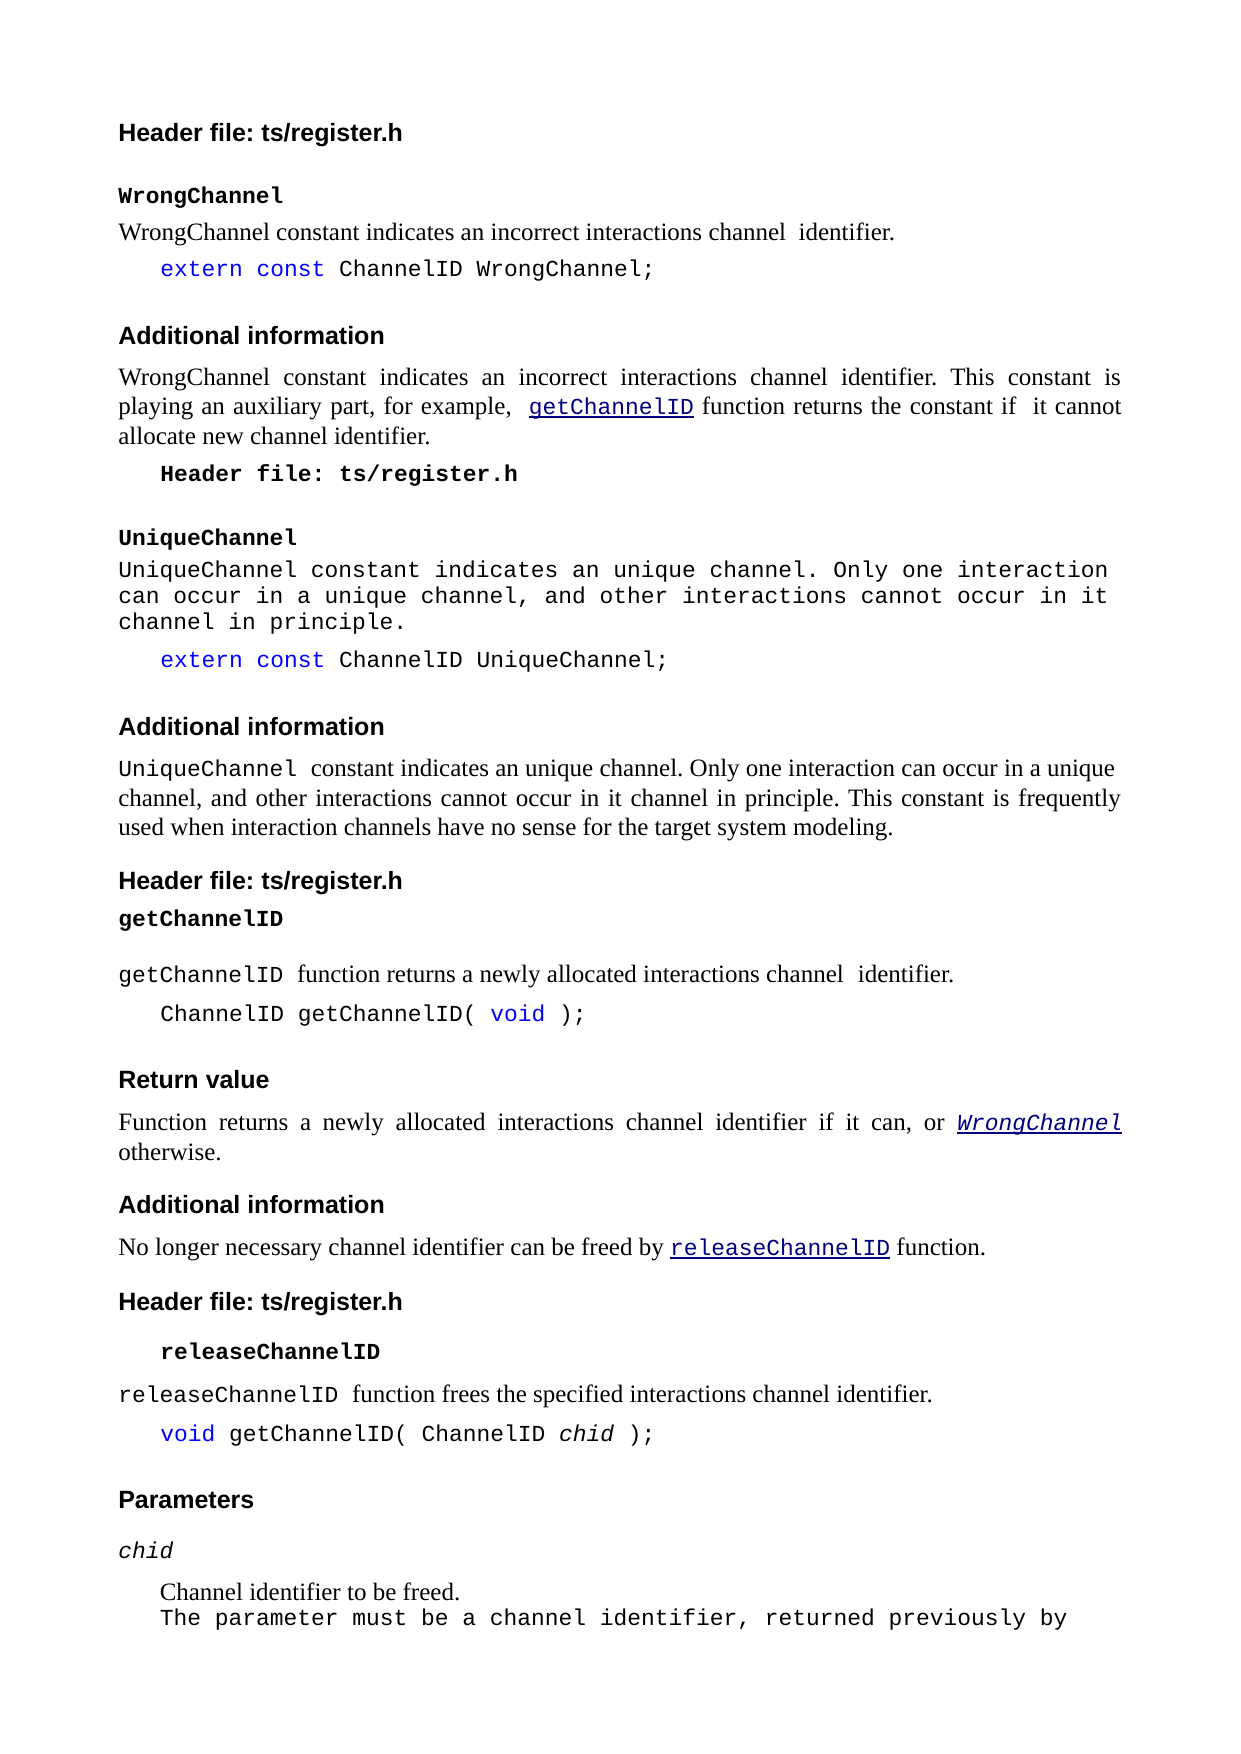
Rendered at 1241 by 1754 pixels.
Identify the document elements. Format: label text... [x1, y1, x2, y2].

subtitle Additional information [118, 712, 1122, 741]
text getChannelID function returns a newly allocated interactions channel identifier. [118, 959, 1122, 989]
text ChannelID getChannelID( void ); [160, 1002, 1122, 1028]
text void getChannelID( ChannelID chid ); [160, 1422, 1122, 1448]
text releaseChannelID function frees the specified interactions channel identifier. [118, 1379, 1122, 1409]
text chid [118, 1539, 1122, 1565]
text releaseChannelID [160, 1341, 1122, 1367]
text UniqueChannel constant indicates an unique channel. Only one interaction can occur in a unique [118, 753, 1122, 783]
text Function returns a newly allocated interactions channel identifier if it can, or WrongChannel otherwise. [118, 1107, 1122, 1166]
text extern const ChannelID WrongChannel; [160, 258, 1122, 284]
subtitle Header file: ts/register.h [118, 1287, 1122, 1316]
text No longer necessary channel identifier can be freed by releaseChannelID function. [118, 1232, 1122, 1262]
subtitle Header file: ts/register.h [118, 866, 1122, 895]
text getChannelID [118, 907, 1122, 933]
text Header file: ts/register.h [160, 463, 1122, 489]
text Channel identifier to be freed. [159, 1577, 1122, 1606]
text extern const ChannelID UniqueChannel; [160, 649, 1122, 674]
text channel, and other interactions cannot occur in it channel in principle. This constant is frequently used when interaction channels have no sense for the target system modeling. [118, 783, 1122, 841]
subtitle Return value [118, 1065, 1122, 1094]
text The parameter must be a channel identifier, returned previously by [159, 1606, 1122, 1632]
subtitle Additional information [118, 321, 1122, 350]
subtitle Additional information [118, 1191, 1122, 1219]
subtitle Parameters [118, 1485, 1122, 1514]
subtitle Header file: ts/register.h [118, 118, 1122, 147]
text WrongChannel constant indicates an incorrect interactions channel identifier. This constant is playing an auxiliary part, for example, getChannelID function returns the constant if it cannot allocate new channel identifier. [118, 362, 1122, 450]
subtitle WrongChannel [118, 184, 1122, 210]
subtitle UniqueChannel [118, 526, 1122, 552]
text WrongChannel constant indicates an incorrect interactions channel identifier. [118, 217, 1122, 245]
text UniqueChannel constant indicates an unique channel. Only one interaction can occur in a unique channel, and other interactions cannot occur in it channel in principle. [118, 558, 1122, 636]
